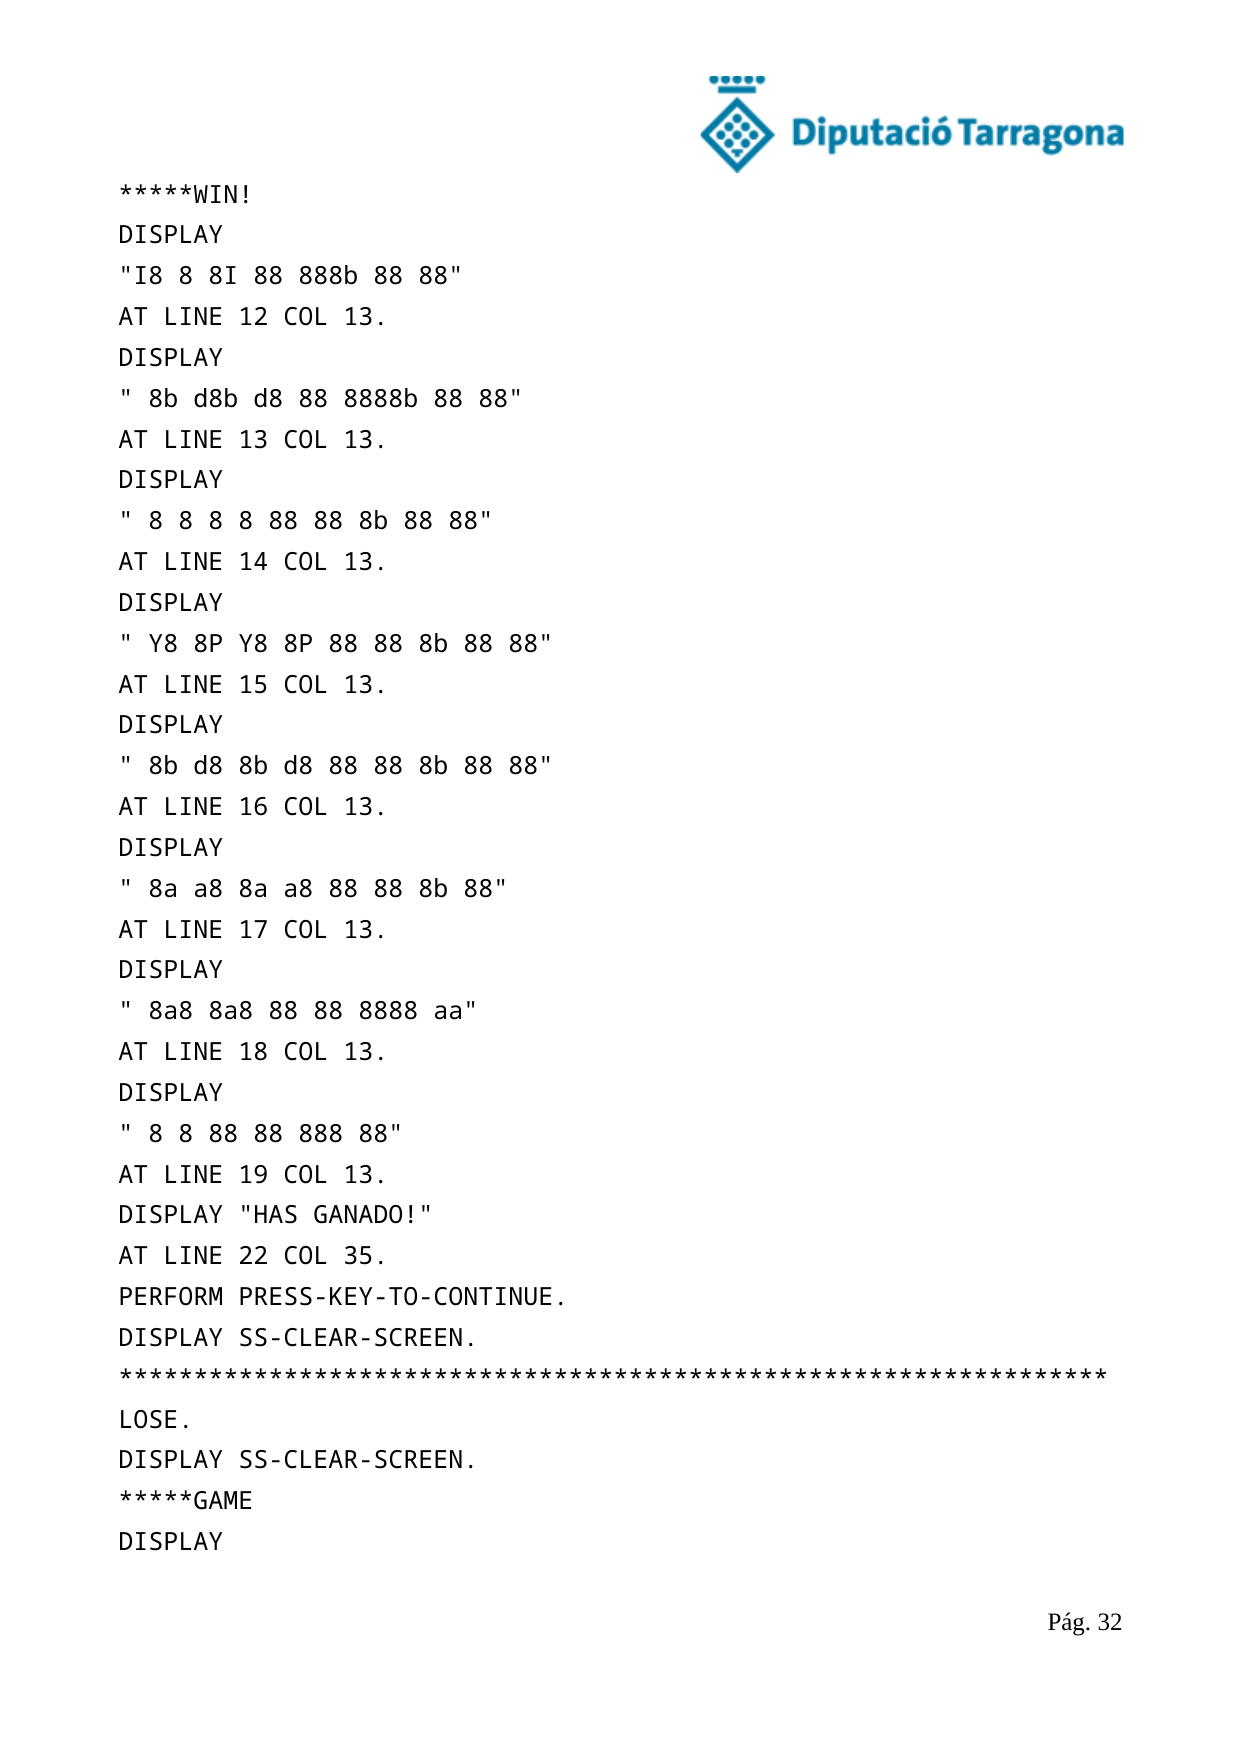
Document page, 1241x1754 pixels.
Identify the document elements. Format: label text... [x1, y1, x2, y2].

text " 8a8 8a8 88 88 8888 aa" [118, 993, 1122, 1027]
text " 8 8 8 8 88 88 8b 88 88" [118, 503, 1122, 537]
text AT LINE 18 COL 13. [118, 1034, 1122, 1068]
text " 8b d8 8b d8 88 88 8b 88 88" [118, 748, 1122, 782]
text DISPLAY "HAS GANADO!" [118, 1197, 1122, 1231]
text AT LINE 12 COL 13. [118, 299, 1122, 333]
text DISPLAY SS-CLEAR-SCREEN. [118, 1442, 1122, 1476]
text " 8a a8 8a a8 88 88 8b 88" [118, 871, 1122, 904]
text DISPLAY [118, 952, 1122, 986]
text PERFORM PRESS-KEY-TO-CONTINUE. [118, 1279, 1122, 1313]
text AT LINE 14 COL 13. [118, 544, 1122, 578]
text LOSE. [118, 1401, 1122, 1435]
text AT LINE 13 COL 13. [118, 421, 1122, 455]
text AT LINE 17 COL 13. [118, 911, 1122, 945]
text *****GAME [118, 1483, 1122, 1517]
text " 8 8 88 88 888 88" [118, 1116, 1122, 1149]
text DISPLAY [118, 217, 1122, 251]
text DISPLAY [118, 1524, 1122, 1558]
text " 8b d8b d8 88 8888b 88 88" [118, 381, 1122, 414]
text DISPLAY [118, 830, 1122, 864]
text "I8 8 8I 88 888b 88 88" [118, 258, 1122, 292]
text DISPLAY [118, 585, 1122, 619]
text " Y8 8P Y8 8P 88 88 8b 88 88" [118, 626, 1122, 659]
text DISPLAY [118, 707, 1122, 741]
text AT LINE 19 COL 13. [118, 1156, 1122, 1190]
text AT LINE 16 COL 13. [118, 789, 1122, 823]
text ****************************************************************** [118, 1361, 1122, 1394]
text DISPLAY [118, 462, 1122, 496]
text DISPLAY [118, 1075, 1122, 1109]
text DISPLAY SS-CLEAR-SCREEN. [118, 1320, 1122, 1354]
picture [700, 76, 1124, 173]
text DISPLAY [118, 340, 1122, 374]
text *****WIN! [118, 176, 1122, 210]
text AT LINE 15 COL 13. [118, 666, 1122, 700]
text AT LINE 22 COL 35. [118, 1238, 1122, 1272]
